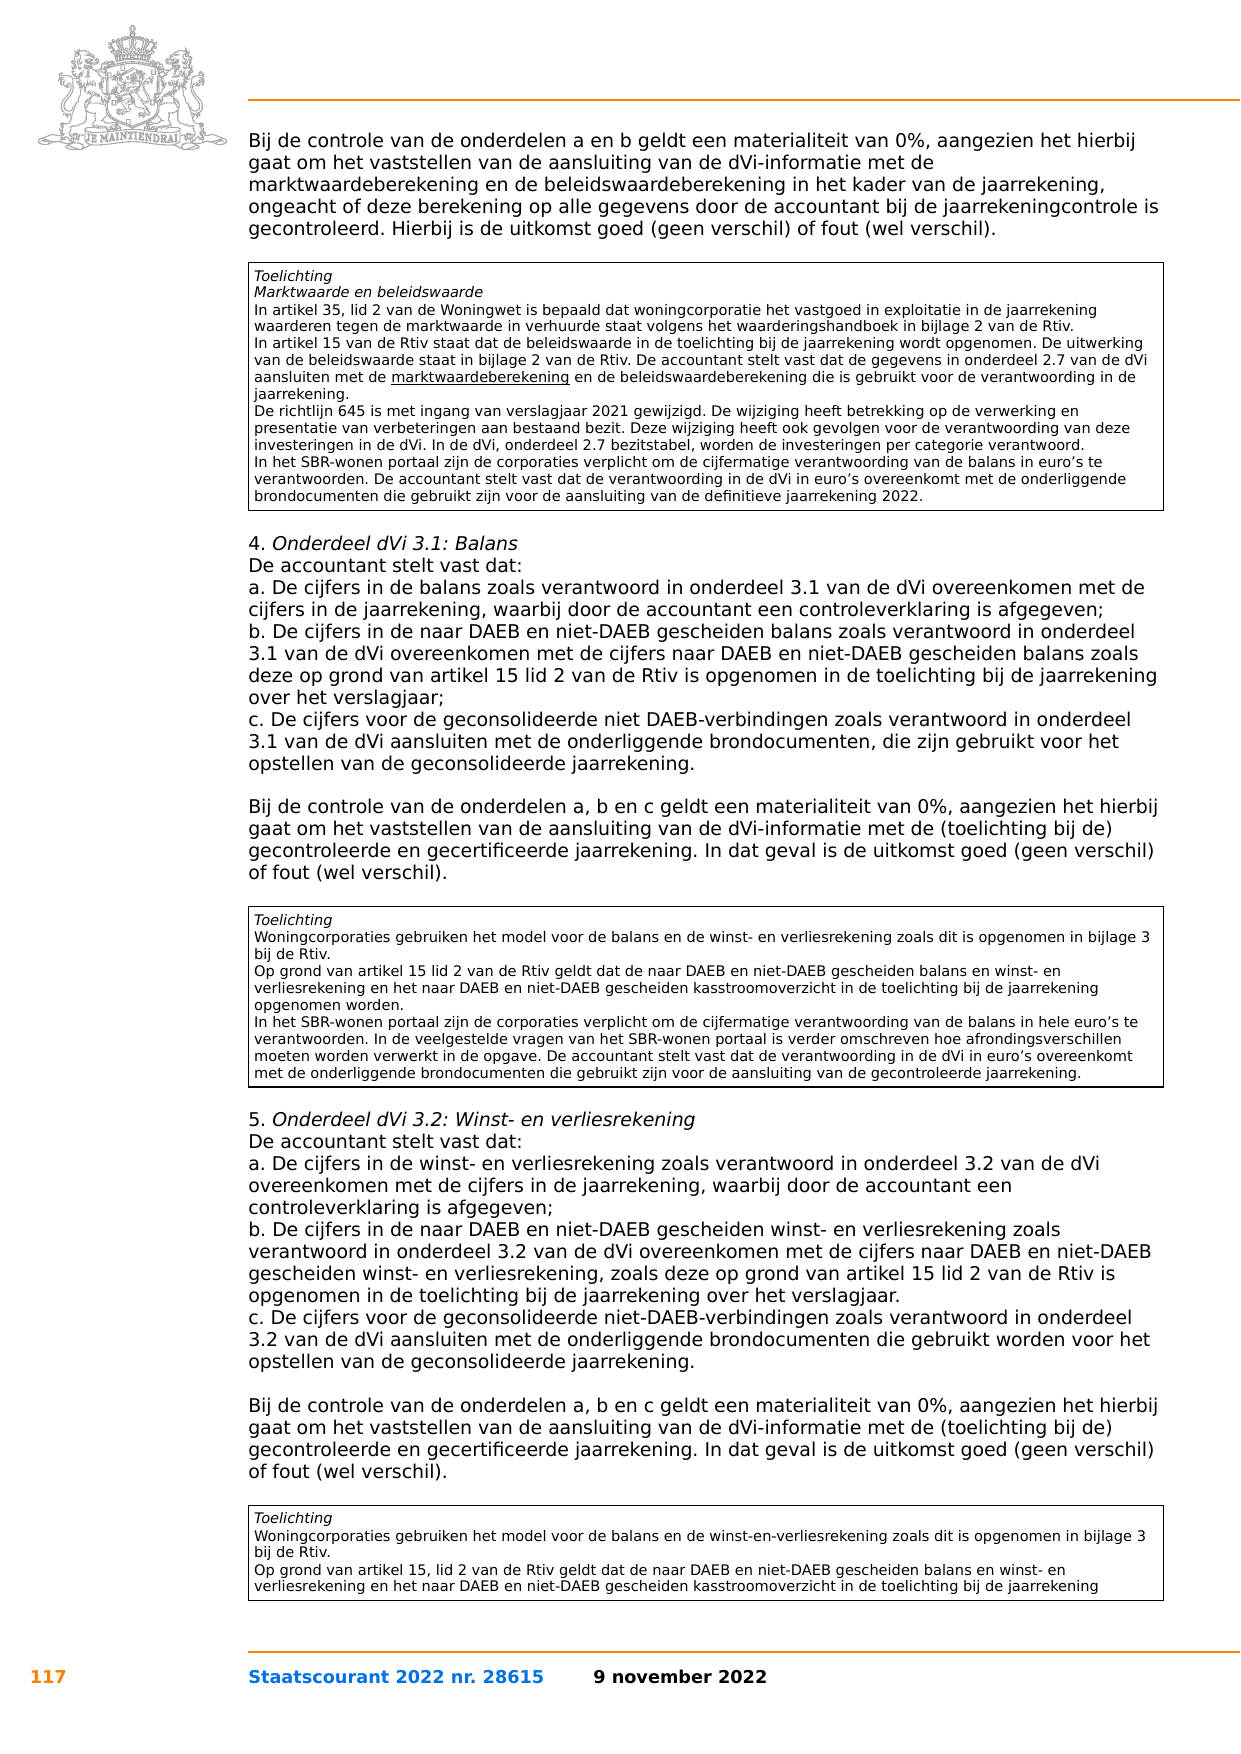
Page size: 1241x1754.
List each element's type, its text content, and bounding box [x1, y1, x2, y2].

text De accountant stelt vast dat: [248, 555, 1163, 577]
table_header Toelichting Woningcorporaties gebruiken het model voor de balans en de winst-en-verliesrekening zoals dit is opgenomen in bijlage 3 bij de Rtiv. Op grond van artikel 15, lid 2 van de Rtiv geldt dat de naar DAEB en niet-DAEB gescheiden balans en winst- en verliesrekening en het naar DAEB en niet-DAEB gescheiden kasstroomoverzicht in de toelichting bij de jaarrekening [249, 1506, 1163, 1600]
text 4. Onderdeel dVi 3.1: Balans [248, 533, 1163, 555]
table_header Toelichting Marktwaarde en beleidswaarde In artikel 35, lid 2 van de Woningwet is bepaald dat woningcorporatie het vastgoed in exploitatie in de jaarrekening waarderen tegen de marktwaarde in verhuurde staat volgens het waarderingshandboek in bijlage 2 van de Rtiv. In artikel 15 van de Rtiv staat dat de beleidswaarde in de toelichting bij de jaarrekening wordt opgenomen. De uitwerking van de beleidswaarde staat in bijlage 2 van de Rtiv. De accountant stelt vast dat de gegevens in onderdeel 2.7 van de dVi aansluiten met de marktwaardeberekening en de beleidswaardeberekening die is gebruikt voor de verantwoording in de jaarrekening. De richtlijn 645 is met ingang van verslagjaar 2021 gewijzigd. De wijziging heeft betrekking op de verwerking en presentatie van verbeteringen aan bestaand bezit. Deze wijziging heeft ook gevolgen voor de verantwoording van deze investeringen in de dVi. In de dVi, onderdeel 2.7 bezitstabel, worden de investeringen per categorie verantwoord. In het SBR-wonen portaal zijn de corporaties verplicht om de cijfermatige verantwoording van de balans in euro’s te verantwoorden. De accountant stelt vast dat de verantwoording in de dVi in euro’s overeenkomt met de onderliggende brondocumenten die gebruikt zijn voor de aansluiting van de definitieve jaarrekening 2022. [249, 263, 1163, 510]
text c. De cijfers voor de geconsolideerde niet-DAEB-verbindingen zoals verantwoord in onderdeel 3.2 van de dVi aansluiten met de onderliggende brondocumenten die gebruikt worden voor het opstellen van de geconsolideerde jaarrekening. [248, 1307, 1163, 1373]
text a. De cijfers in de winst- en verliesrekening zoals verantwoord in onderdeel 3.2 van de dVi overeenkomen met de cijfers in de jaarrekening, waarbij door de accountant een controleverklaring is afgegeven; [248, 1153, 1163, 1219]
table_header Toelichting Woningcorporaties gebruiken het model voor de balans en de winst- en verliesrekening zoals dit is opgenomen in bijlage 3 bij de Rtiv. Op grond van artikel 15 lid 2 van de Rtiv geldt dat de naar DAEB en niet-DAEB gescheiden balans en winst- en verliesrekening en het naar DAEB en niet-DAEB gescheiden kasstroomoverzicht in de toelichting bij de jaarrekening opgenomen worden. In het SBR-wonen portaal zijn de corporaties verplicht om de cijfermatige verantwoording van de balans in hele euro’s te verantwoorden. In de veelgestelde vragen van het SBR-wonen portaal is verder omschreven hoe afrondingsverschillen moeten worden verwerkt in de opgave. De accountant stelt vast dat de verantwoording in de dVi in euro’s overeenkomt met de onderliggende brondocumenten die gebruikt zijn voor de aansluiting van de gecontroleerde jaarrekening. [249, 907, 1163, 1086]
text a. De cijfers in de balans zoals verantwoord in onderdeel 3.1 van de dVi overeenkomen met de cijfers in de jaarrekening, waarbij door de accountant een controleverklaring is afgegeven; [248, 577, 1163, 621]
text Bij de controle van de onderdelen a, b en c geldt een materialiteit van 0%, aangezien het hierbij gaat om het vaststellen van de aansluiting van de dVi-informatie met de (toelichting bij de) gecontroleerde en gecertificeerde jaarrekening. In dat geval is de uitkomst goed (geen verschil) of fout (wel verschil). [248, 1395, 1163, 1483]
text c. De cijfers voor de geconsolideerde niet DAEB-verbindingen zoals verantwoord in onderdeel 3.1 van de dVi aansluiten met de onderliggende brondocumenten, die zijn gebruikt voor het opstellen van de geconsolideerde jaarrekening. [248, 708, 1163, 774]
text Bij de controle van de onderdelen a, b en c geldt een materialiteit van 0%, aangezien het hierbij gaat om het vaststellen van de aansluiting van de dVi-informatie met de (toelichting bij de) gecontroleerde en gecertificeerde jaarrekening. In dat geval is de uitkomst goed (geen verschil) of fout (wel verschil). [248, 796, 1163, 884]
text b. De cijfers in de naar DAEB en niet-DAEB gescheiden winst- en verliesrekening zoals verantwoord in onderdeel 3.2 van de dVi overeenkomen met de cijfers naar DAEB en niet-DAEB gescheiden winst- en verliesrekening, zoals deze op grond van artikel 15 lid 2 van de Rtiv is opgenomen in de toelichting bij de jaarrekening over het verslagjaar. [248, 1219, 1163, 1307]
text De accountant stelt vast dat: [248, 1131, 1163, 1153]
picture [38, 25, 227, 150]
text Bij de controle van de onderdelen a en b geldt een materialiteit van 0%, aangezien het hierbij gaat om het vaststellen van de aansluiting van de dVi-informatie met de marktwaardeberekening en de beleidswaardeberekening in het kader van de jaarrekening, ongeacht of deze berekening op alle gegevens door de accountant bij de jaarrekeningcontrole is gecontroleerd. Hierbij is de uitkomst goed (geen verschil) of fout (wel verschil). [248, 130, 1163, 240]
text 5. Onderdeel dVi 3.2: Winst- en verliesrekening [248, 1109, 1163, 1131]
text b. De cijfers in de naar DAEB en niet-DAEB gescheiden balans zoals verantwoord in onderdeel 3.1 van de dVi overeenkomen met de cijfers naar DAEB en niet-DAEB gescheiden balans zoals deze op grond van artikel 15 lid 2 van de Rtiv is opgenomen in de toelichting bij de jaarrekening over het verslagjaar; [248, 621, 1163, 708]
